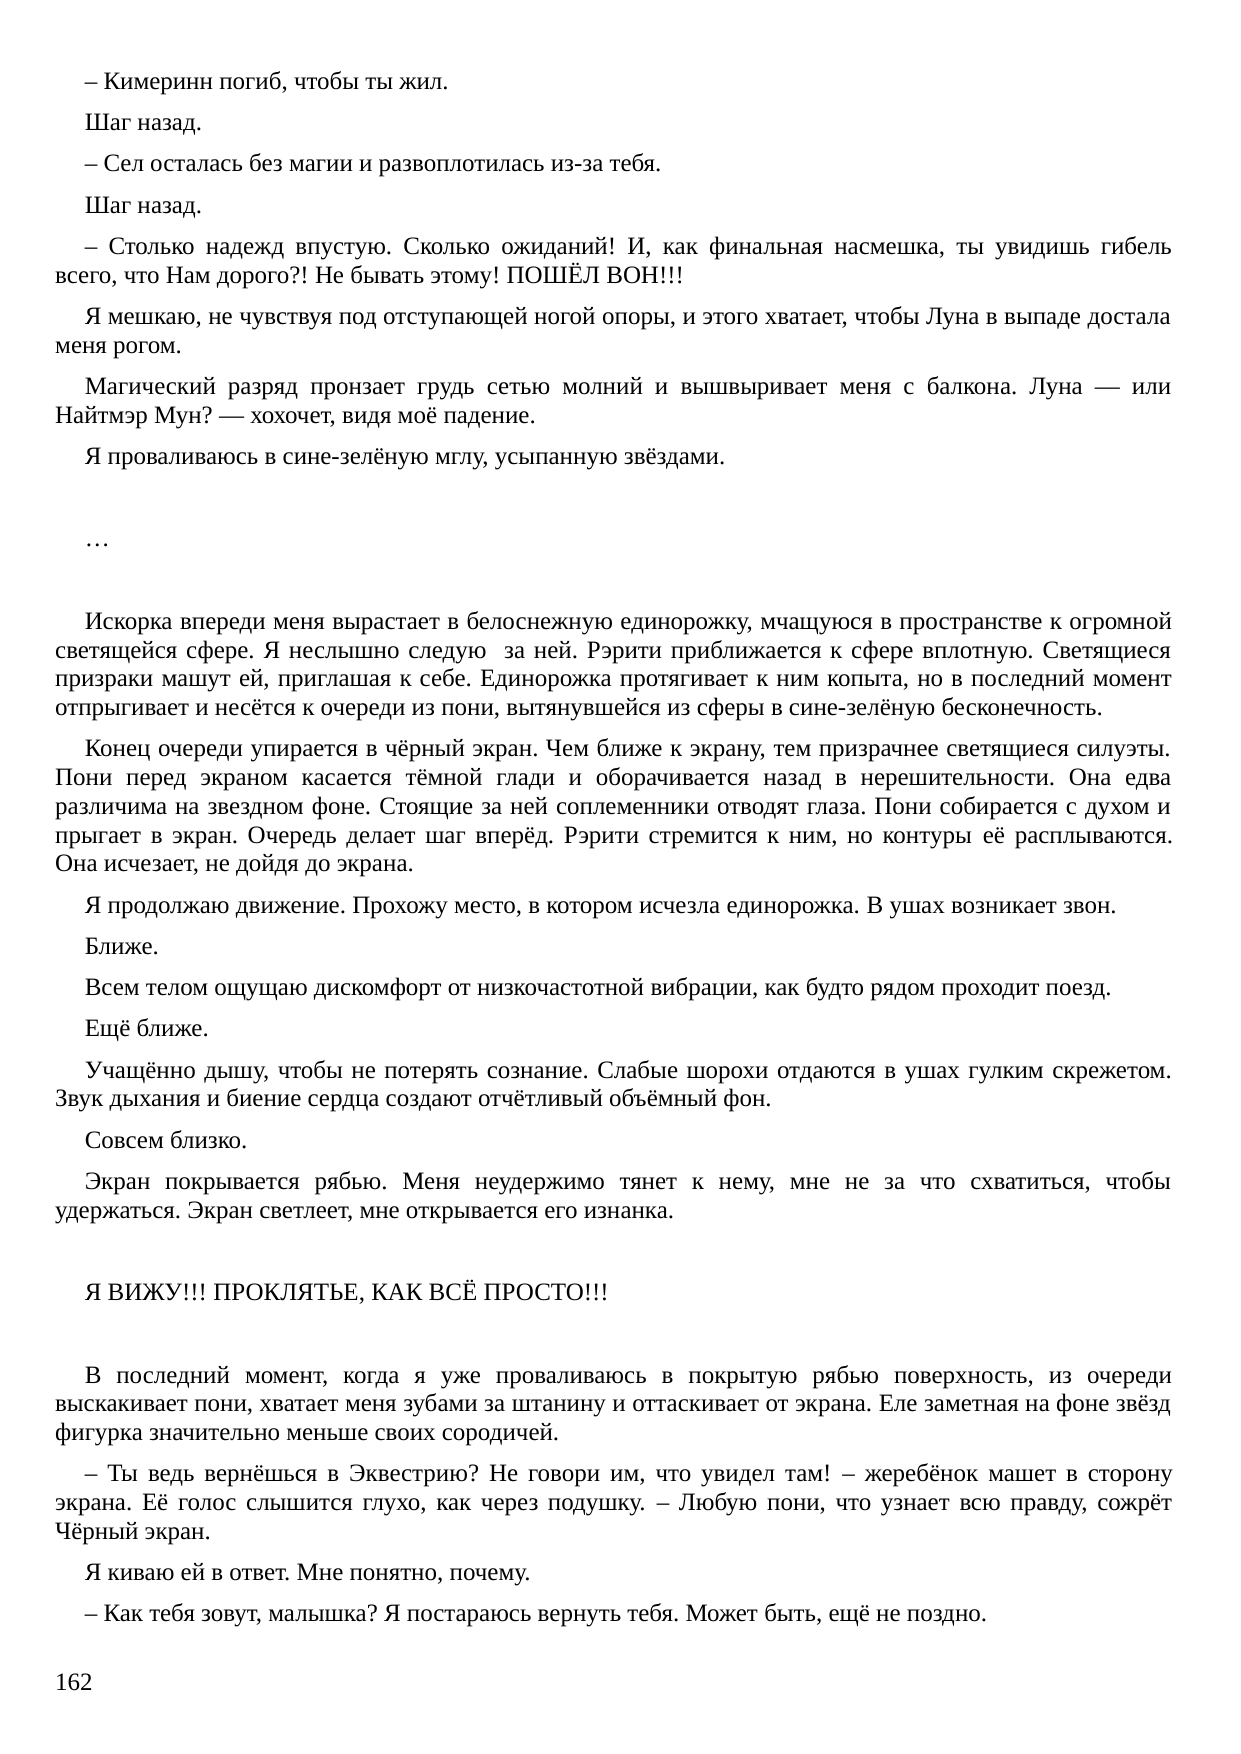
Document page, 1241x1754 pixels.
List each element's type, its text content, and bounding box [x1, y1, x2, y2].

text Ещё ближе. [55, 1013, 1173, 1042]
text Я продолжаю движение. Прохожу место, в котором исчезла единорожка. В ушах возникает звон. [55, 890, 1173, 918]
text Конец очереди упирается в чёрный экран. Чем ближе к экрану, тем призрачнее светящиеся силуэты. Пони перед экраном касается тёмной глади и оборачивается назад в нерешительности. Она едва различима на звездном фоне. Стоящие за ней соплеменники отводят глаза. Пони собирается с духом и прыгает в экран. Очередь делает шаг вперёд. Рэрити стремится к ним, но контуры её расплываются. Она исчезает, не дойдя до экрана. [55, 733, 1173, 877]
text Я ВИЖУ!!! ПРОКЛЯТЬЕ, КАК ВСЁ ПРОСТО!!! [55, 1277, 1173, 1306]
text Совсем близко. [55, 1125, 1173, 1153]
text Шаг назад. [55, 190, 1173, 218]
text Экран покрывается рябью. Меня неудержимо тянет к нему, мне не за что схватиться, чтобы удержаться. Экран светлеет, мне открывается его изнанка. [55, 1166, 1173, 1223]
text Магический разряд пронзает грудь сетью молний и вышвыривает меня с балкона. Луна — или Найтмэр Мун? — хохочет, видя моё падение. [55, 371, 1173, 428]
text Я киваю ей в ответ. Мне понятно, почему. [55, 1557, 1173, 1586]
text – Кимеринн погиб, чтобы ты жил. [55, 66, 1173, 95]
text Искорка впереди меня вырастает в белоснежную единорожку, мчащуюся в пространстве к огромной светящейся сфере. Я неслышно следую за ней. Рэрити приближается к сфере вплотную. Светящиеся призраки машут ей, приглашая к себе. Единорожка протягивает к ним копыта, но в последний момент отпрыгивает и несётся к очереди из пони, вытянувшейся из сферы в сине-зелёную бесконечность. [55, 606, 1173, 721]
text Учащённо дышу, чтобы не потерять сознание. Слабые шорохи отдаются в ушах гулким скрежетом. Звук дыхания и биение сердца создают отчётливый объёмный фон. [55, 1055, 1173, 1112]
text – Как тебя зовут, малышка? Я постараюсь вернуть тебя. Может быть, ещё не поздно. [55, 1598, 1173, 1627]
text Шаг назад. [55, 107, 1173, 136]
text Ближе. [55, 931, 1173, 960]
text Всем телом ощущаю дискомфорт от низкочастотной вибрации, как будто рядом проходит поезд. [55, 972, 1173, 1001]
text – Сел осталась без магии и развоплотилась из-за тебя. [55, 148, 1173, 177]
text В последний момент, когда я уже проваливаюсь в покрытую рябью поверхность, из очереди выскакивает пони, хватает меня зубами за штанину и оттаскивает от экрана. Еле заметная на фоне звёзд фигурка значительно меньше своих сородичей. [55, 1360, 1173, 1446]
text … [55, 523, 1173, 552]
text Я проваливаюсь в сине-зелёную мглу, усыпанную звёздами. [55, 441, 1173, 470]
text – Ты ведь вернёшься в Эквестрию? Не говори им, что увидел там! – жеребёнок машет в сторону экрана. Её голос слышится глухо, как через подушку. – Любую пони, что узнает всю правду, сожрёт Чёрный экран. [55, 1458, 1173, 1545]
text Я мешкаю, не чувствуя под отступающей ногой опоры, и этого хватает, чтобы Луна в выпаде достала меня рогом. [55, 301, 1173, 358]
text – Столько надежд впустую. Сколько ожиданий! И, как финальная насмешка, ты увидишь гибель всего, что Нам дорого?! Не бывать этому! ПОШЁЛ ВОН!!! [55, 231, 1173, 288]
